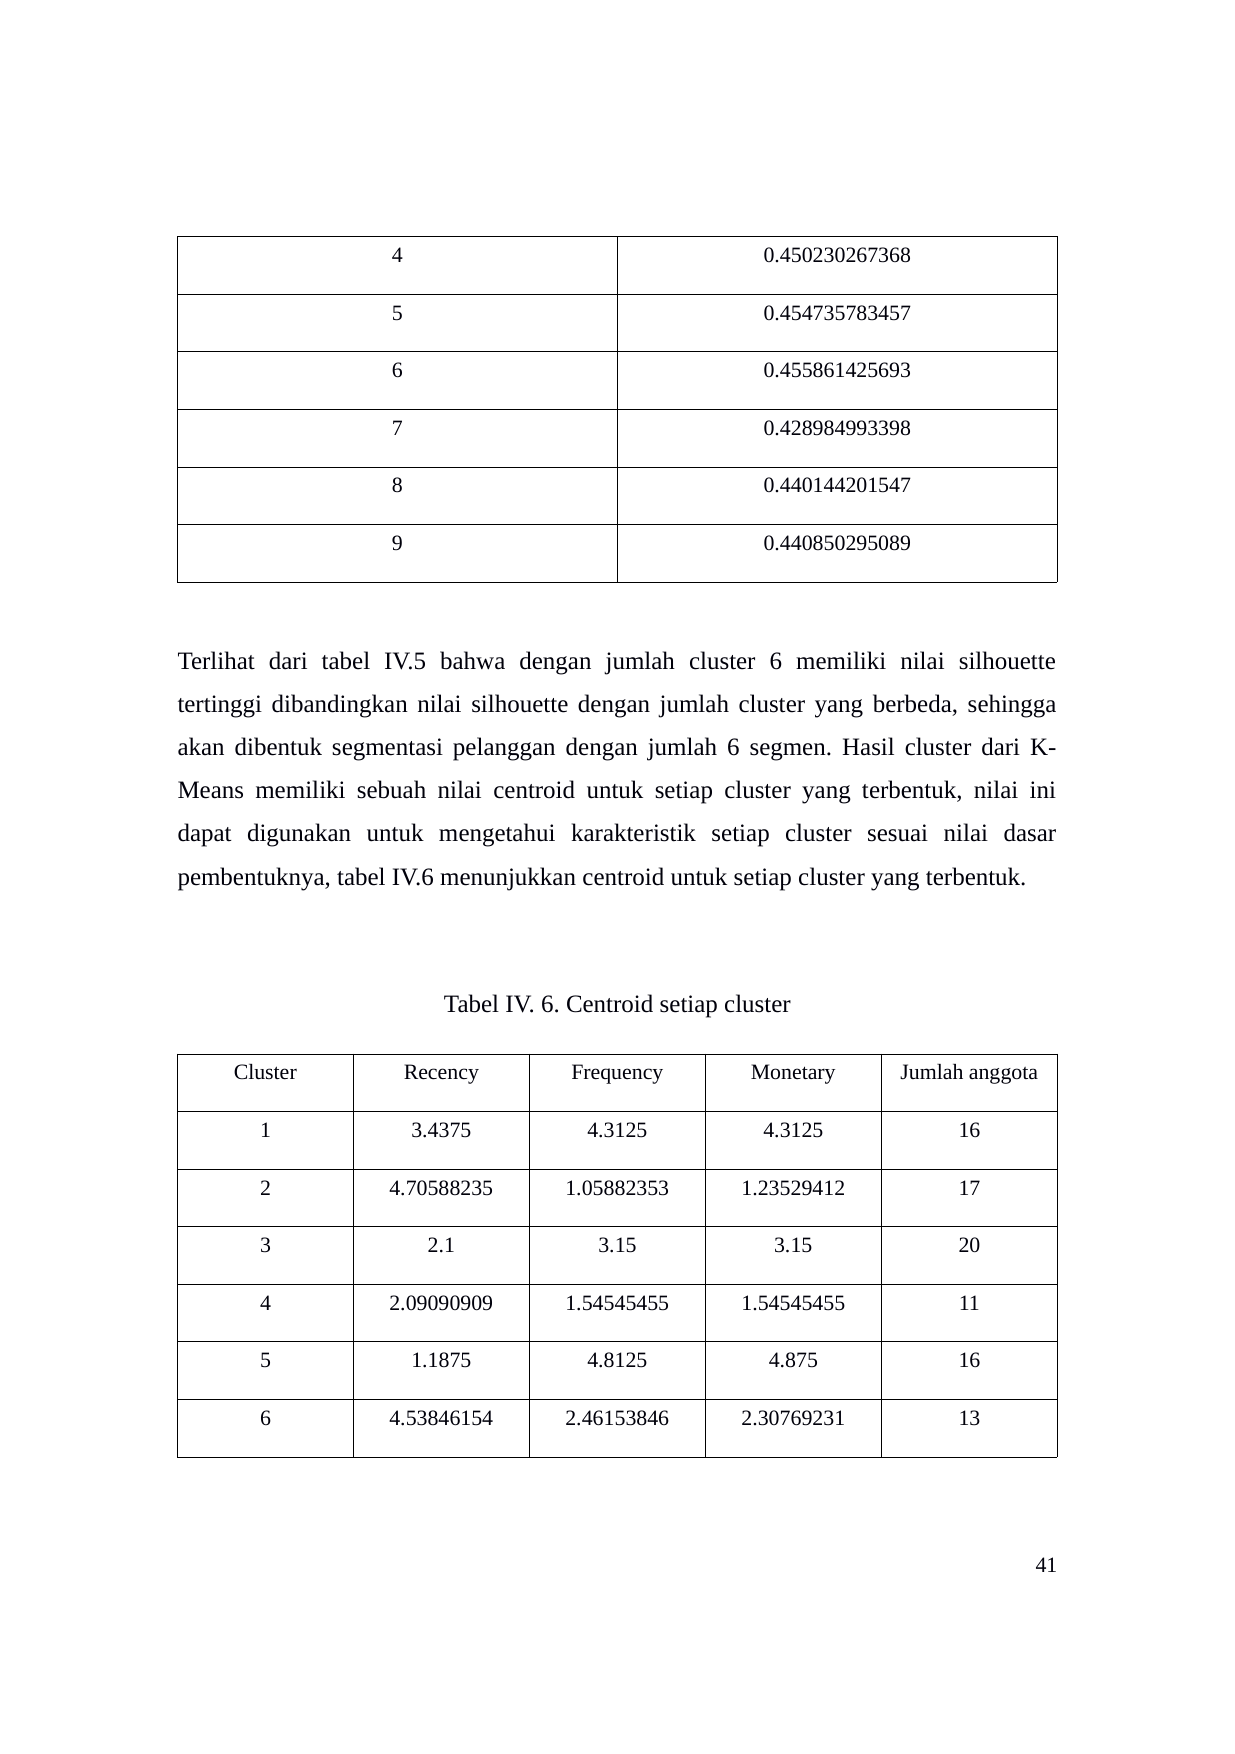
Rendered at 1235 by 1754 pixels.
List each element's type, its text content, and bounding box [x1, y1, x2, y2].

table_cell 3.4375 [354, 1112, 529, 1169]
table_cell 2.09090909 [354, 1285, 529, 1341]
table_cell 7 [178, 410, 617, 467]
table_cell 2 [178, 1170, 353, 1226]
table_cell 4.3125 [530, 1112, 705, 1169]
table_header Monetary [706, 1055, 881, 1111]
table_cell 0.455861425693 [618, 352, 1057, 409]
table_cell 4.3125 [706, 1112, 881, 1169]
table_cell 1.1875 [354, 1342, 529, 1399]
table_cell 2.30769231 [706, 1400, 881, 1457]
table_cell 4 [178, 1285, 353, 1341]
table_cell 20 [882, 1227, 1057, 1284]
table_cell 11 [882, 1285, 1057, 1341]
table_cell 6 [178, 352, 617, 409]
table_cell 5 [178, 1342, 353, 1399]
table_cell 4 [178, 237, 617, 294]
table_cell 13 [882, 1400, 1057, 1457]
table_cell 0.454735783457 [618, 295, 1057, 351]
table_cell 2.1 [354, 1227, 529, 1284]
table_cell 5 [178, 295, 617, 351]
table_cell 8 [178, 468, 617, 524]
table_cell 6 [178, 1400, 353, 1457]
table_cell 4.70588235 [354, 1170, 529, 1226]
table_cell 16 [882, 1342, 1057, 1399]
table_cell 16 [882, 1112, 1057, 1169]
table_cell 1.05882353 [530, 1170, 705, 1226]
table_cell 1.54545455 [530, 1285, 705, 1341]
table_cell 1.54545455 [706, 1285, 881, 1341]
text Tabel IV. 6. Centroid setiap cluster [177, 989, 1057, 1018]
table_cell 3.15 [706, 1227, 881, 1284]
table_cell 0.440850295089 [618, 525, 1057, 582]
text Terlihat dari tabel IV.5 bahwa dengan jumlah cluster 6 memiliki nilai silhouette tertinggi dibandingkan nilai silhouette dengan jumlah cluster yang berbeda, sehingga akan dibentuk segmentasi pelanggan dengan jumlah 6 segmen. Hasil cluster dari K-Means memiliki sebuah nilai centroid untuk setiap cluster yang terbentuk, nilai ini dapat digunakan untuk mengetahui karakteristik setiap cluster sesuai nilai dasar pembentuknya, tabel IV.6 menunjukkan centroid untuk setiap cluster yang terbentuk. [177, 646, 1057, 890]
table_cell 4.8125 [530, 1342, 705, 1399]
table_cell 9 [178, 525, 617, 582]
table_cell 4.875 [706, 1342, 881, 1399]
table_cell 0.440144201547 [618, 468, 1057, 524]
table_cell 0.428984993398 [618, 410, 1057, 467]
table_cell 17 [882, 1170, 1057, 1226]
table_header Recency [354, 1055, 529, 1111]
table_header Cluster [178, 1055, 353, 1111]
table_cell 3 [178, 1227, 353, 1284]
table_cell 0.450230267368 [618, 237, 1057, 294]
table_cell 2.46153846 [530, 1400, 705, 1457]
table_header Jumlah anggota [882, 1055, 1057, 1111]
table_cell 3.15 [530, 1227, 705, 1284]
table_cell 1 [178, 1112, 353, 1169]
table_header Frequency [530, 1055, 705, 1111]
table_cell 4.53846154 [354, 1400, 529, 1457]
table_cell 1.23529412 [706, 1170, 881, 1226]
